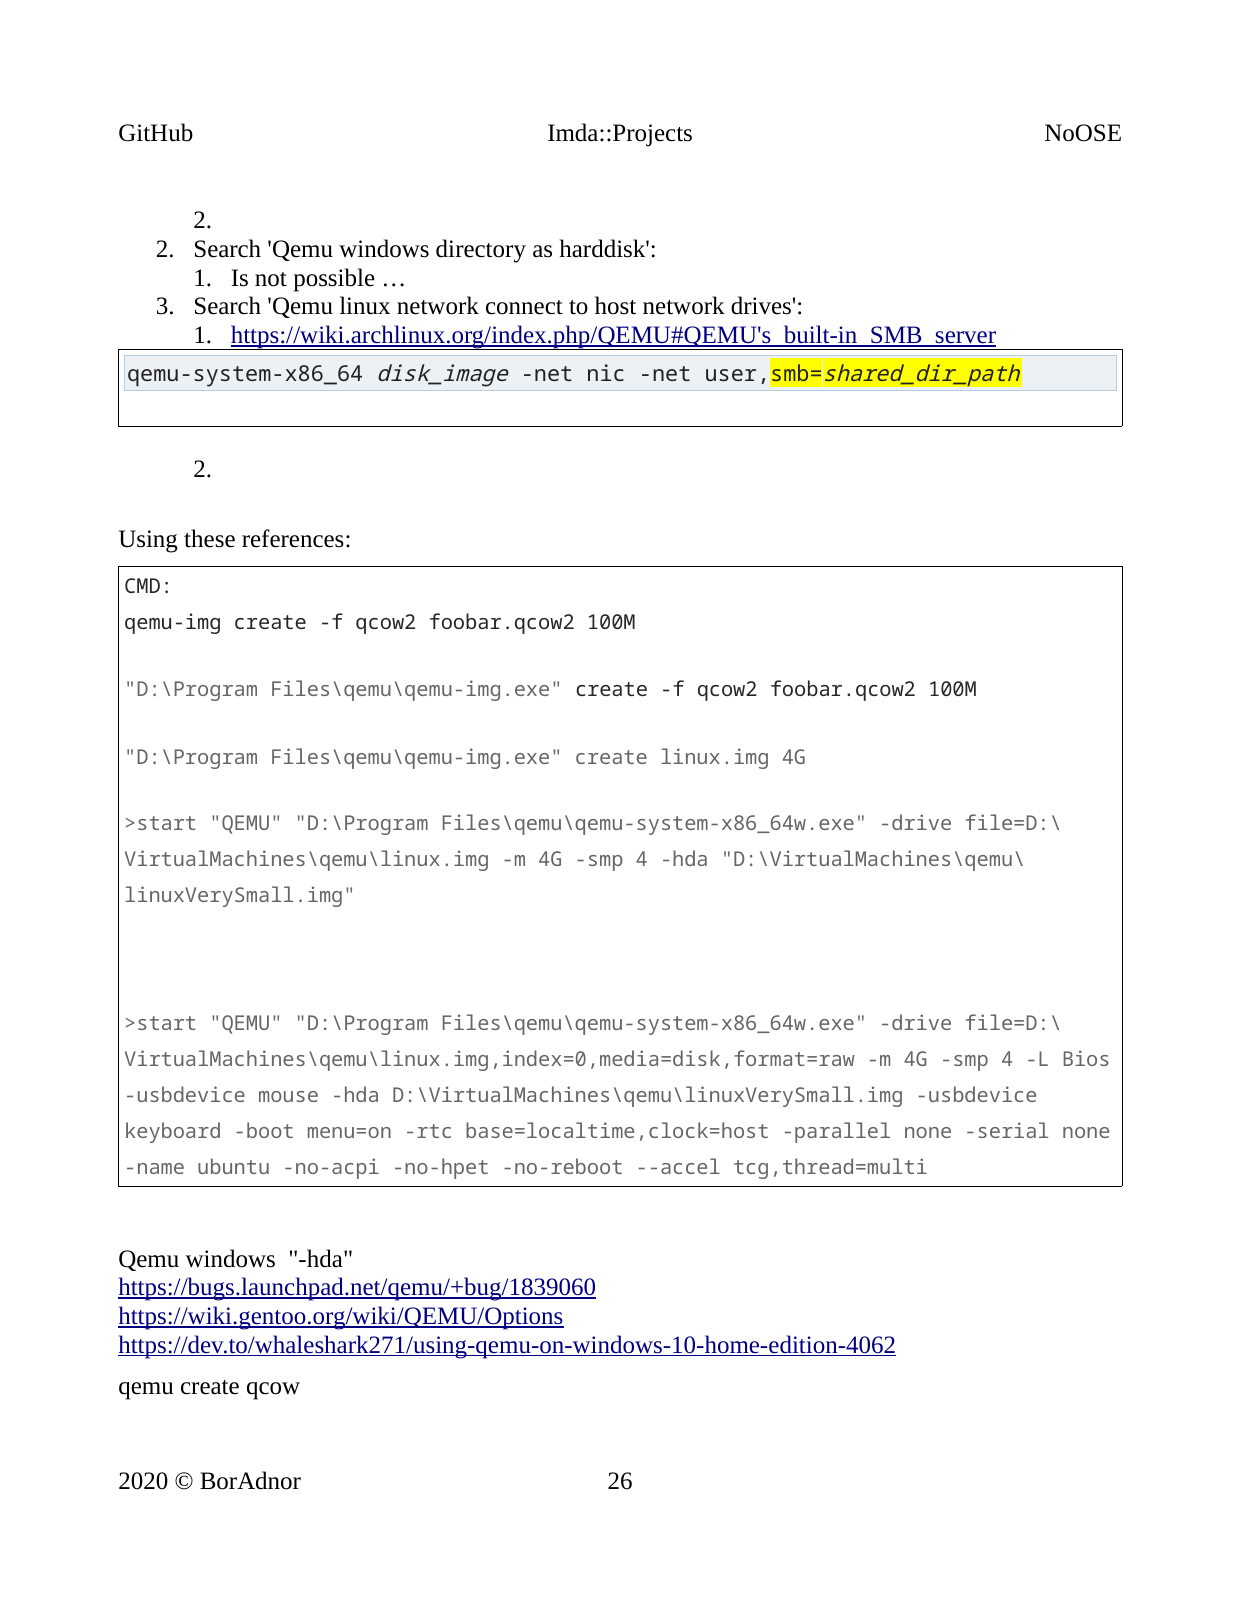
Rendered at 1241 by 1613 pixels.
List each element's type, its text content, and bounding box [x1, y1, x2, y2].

list Is not possible … [193, 263, 1122, 291]
text https://bugs.launchpad.net/qemu/+bug/1839060 [118, 1272, 1122, 1301]
table_header CMD: qemu-img create -f qcow2 foobar.qcow2 100M "D:\Program Files\qemu\qemu-img.exe" create -f qcow2 foobar.qcow2 100M "D:\Program Files\qemu\qemu-img.exe" create linux.img 4G >start "QEMU" "D:\Program Files\qemu\qemu-system-x86_64w.exe" -drive file=D:\VirtualMachines\qemu\linux.img -m 4G -smp 4 -hda "D:\VirtualMachines\qemu\linuxVerySmall.img" >start "QEMU" "D:\Program Files\qemu\qemu-system-x86_64w.exe" -drive file=D:\VirtualMachines\qemu\linux.img,index=0,media=disk,format=raw -m 4G -smp 4 -L Bios -usbdevice mouse -hda D:\VirtualMachines\qemu\linuxVerySmall.img -usbdevice keyboard -boot menu=on -rtc base=localtime,clock=host -parallel none -serial none -name ubuntu -no-acpi -no-hpet -no-reboot --accel tcg,thread=multi [119, 567, 1122, 1186]
text Qemu windows "-hda" [118, 1244, 1122, 1272]
text https://wiki.gentoo.org/wiki/QEMU/Options [118, 1301, 1122, 1330]
list Search 'Qemu linux network connect to host network drives': [156, 291, 1122, 320]
table_header qemu-system-x86_64 disk_image -net nic -net user,smb=shared_dir_path [119, 350, 1122, 426]
text Using these references: [118, 524, 1122, 553]
text https://dev.to/whaleshark271/using-qemu-on-windows-10-home-edition-4062 [118, 1330, 1122, 1359]
text qemu create qcow [118, 1371, 1122, 1400]
list Search 'Qemu windows directory as harddisk': [156, 234, 1122, 263]
list https://wiki.archlinux.org/index.php/QEMU#QEMU's_built-in_SMB_server [193, 320, 1122, 349]
